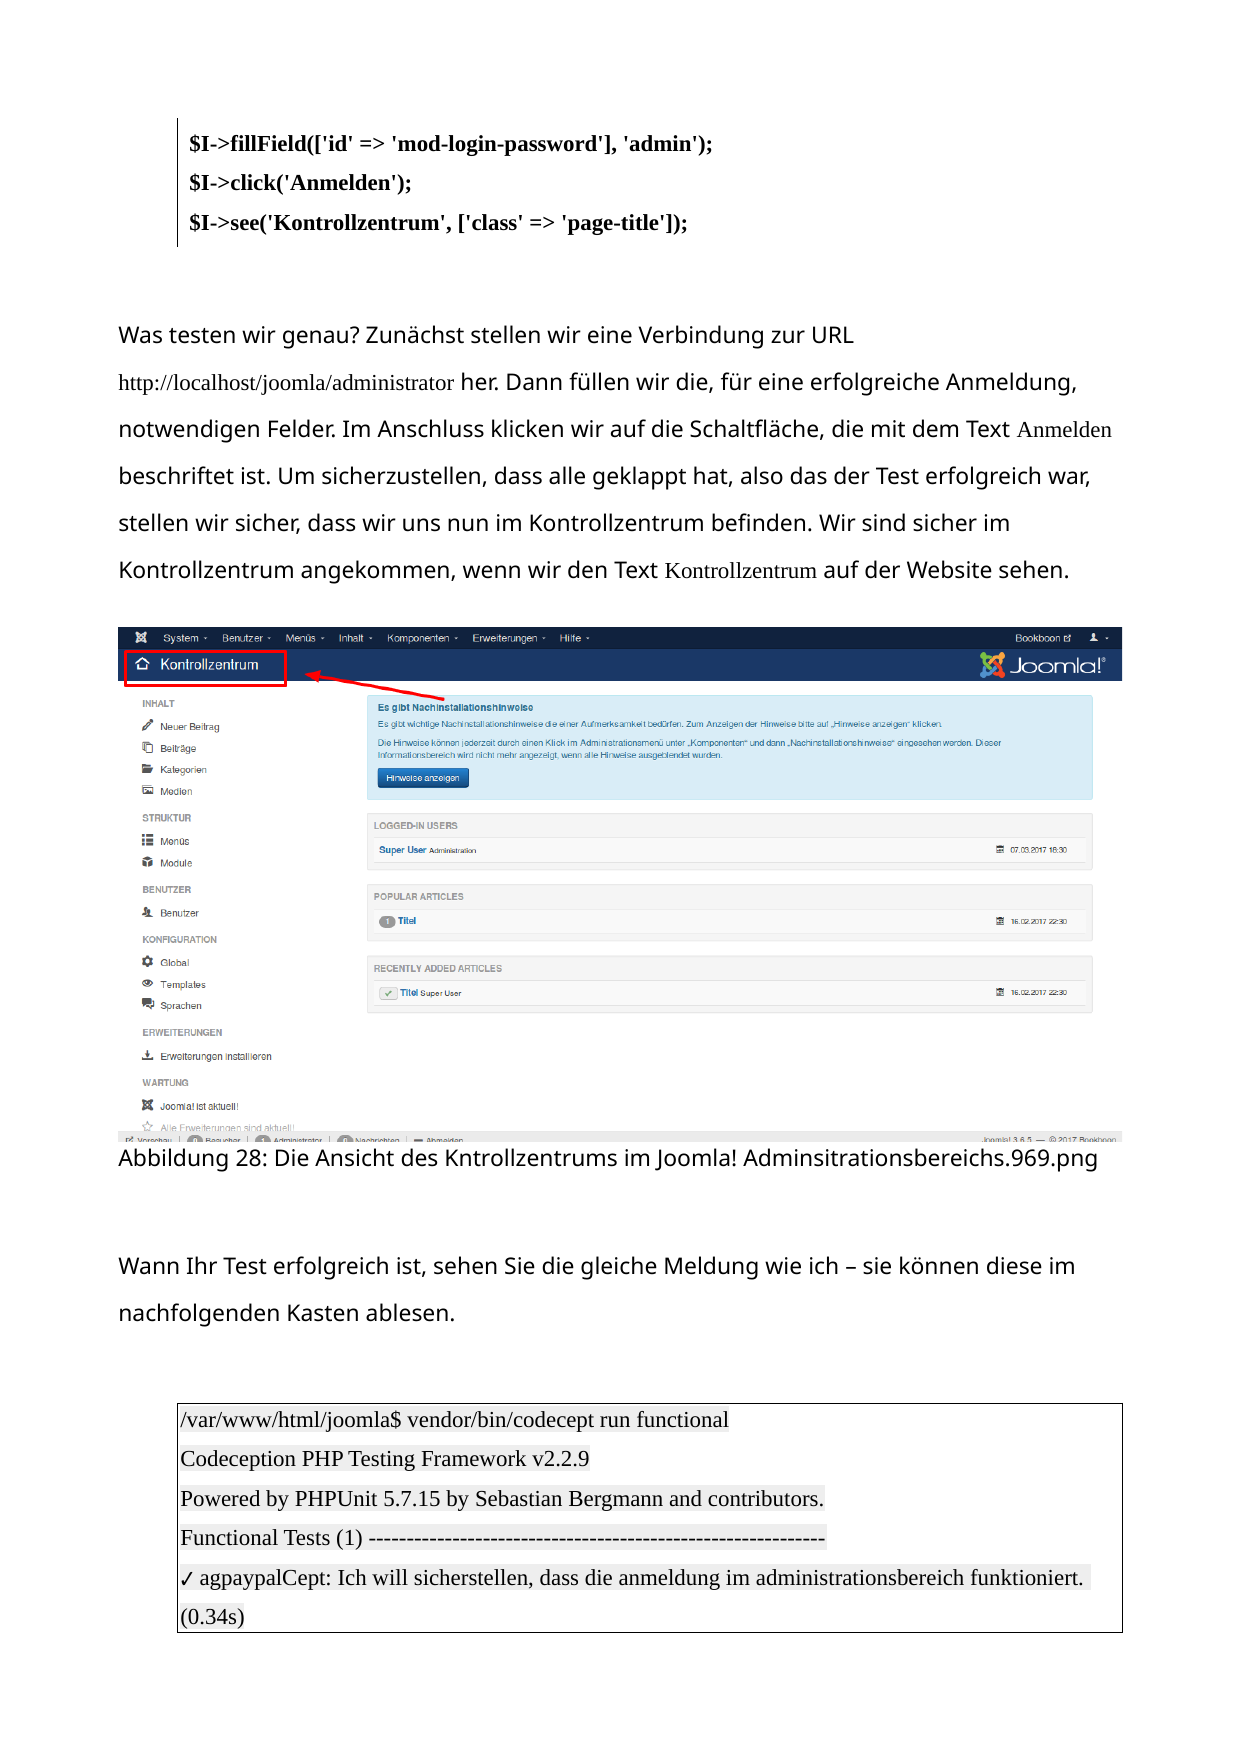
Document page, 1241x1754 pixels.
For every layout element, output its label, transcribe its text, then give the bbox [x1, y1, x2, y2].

text Wann Ihr Test erfolgreich ist, sehen Sie die gleiche Meldung wie ich – sie können diese im nachfolgenden Kasten ablesen. [118, 1250, 1122, 1328]
text /var/www/html/joomla$ vendor/bin/codecept run functional Codeception PHP Testing Framework v2.2.9 Powered by PHPUnit 5.7.15 by Sebastian Bergmann and contributors. Functional Tests (1) ------------------------------------------------------------ ✔ agpaypalCept: Ich will sicherstellen, dass die anmeldung im administrationsbereich funktioniert. (0.34s) [178, 1404, 1122, 1632]
text Was testen wir genau? Zunächst stellen wir eine Verbindung zur URL http://localhost/joomla/administrator her. Dann füllen wir die, für eine erfolgreiche Anmeldung, notwendigen Felder. Im Anschluss klicken wir auf die Schaltfläche, die mit dem Text Anmelden beschriftet ist. Um sicherzustellen, dass alle geklappt hat, also das der Test erfolgreich war, stellen wir sicher, dass wir uns nun im Kontrollzentrum befinden. Wir sind sicher im Kontrollzentrum angekommen, wenn wir den Text Kontrollzentrum auf der Website sehen. [118, 319, 1122, 585]
picture [118, 627, 1123, 1142]
text $I->fillField(['id' => 'mod-login-password'], 'admin'); $I->click('Anmelden'); $I->see('Kontrollzentrum', ['class' => 'page-title']); [178, 118, 1122, 247]
text Abbildung 28: Die Ansicht des Kntrollzentrums im Joomla! Adminsitrationsbereichs.969.png [118, 1142, 1122, 1173]
